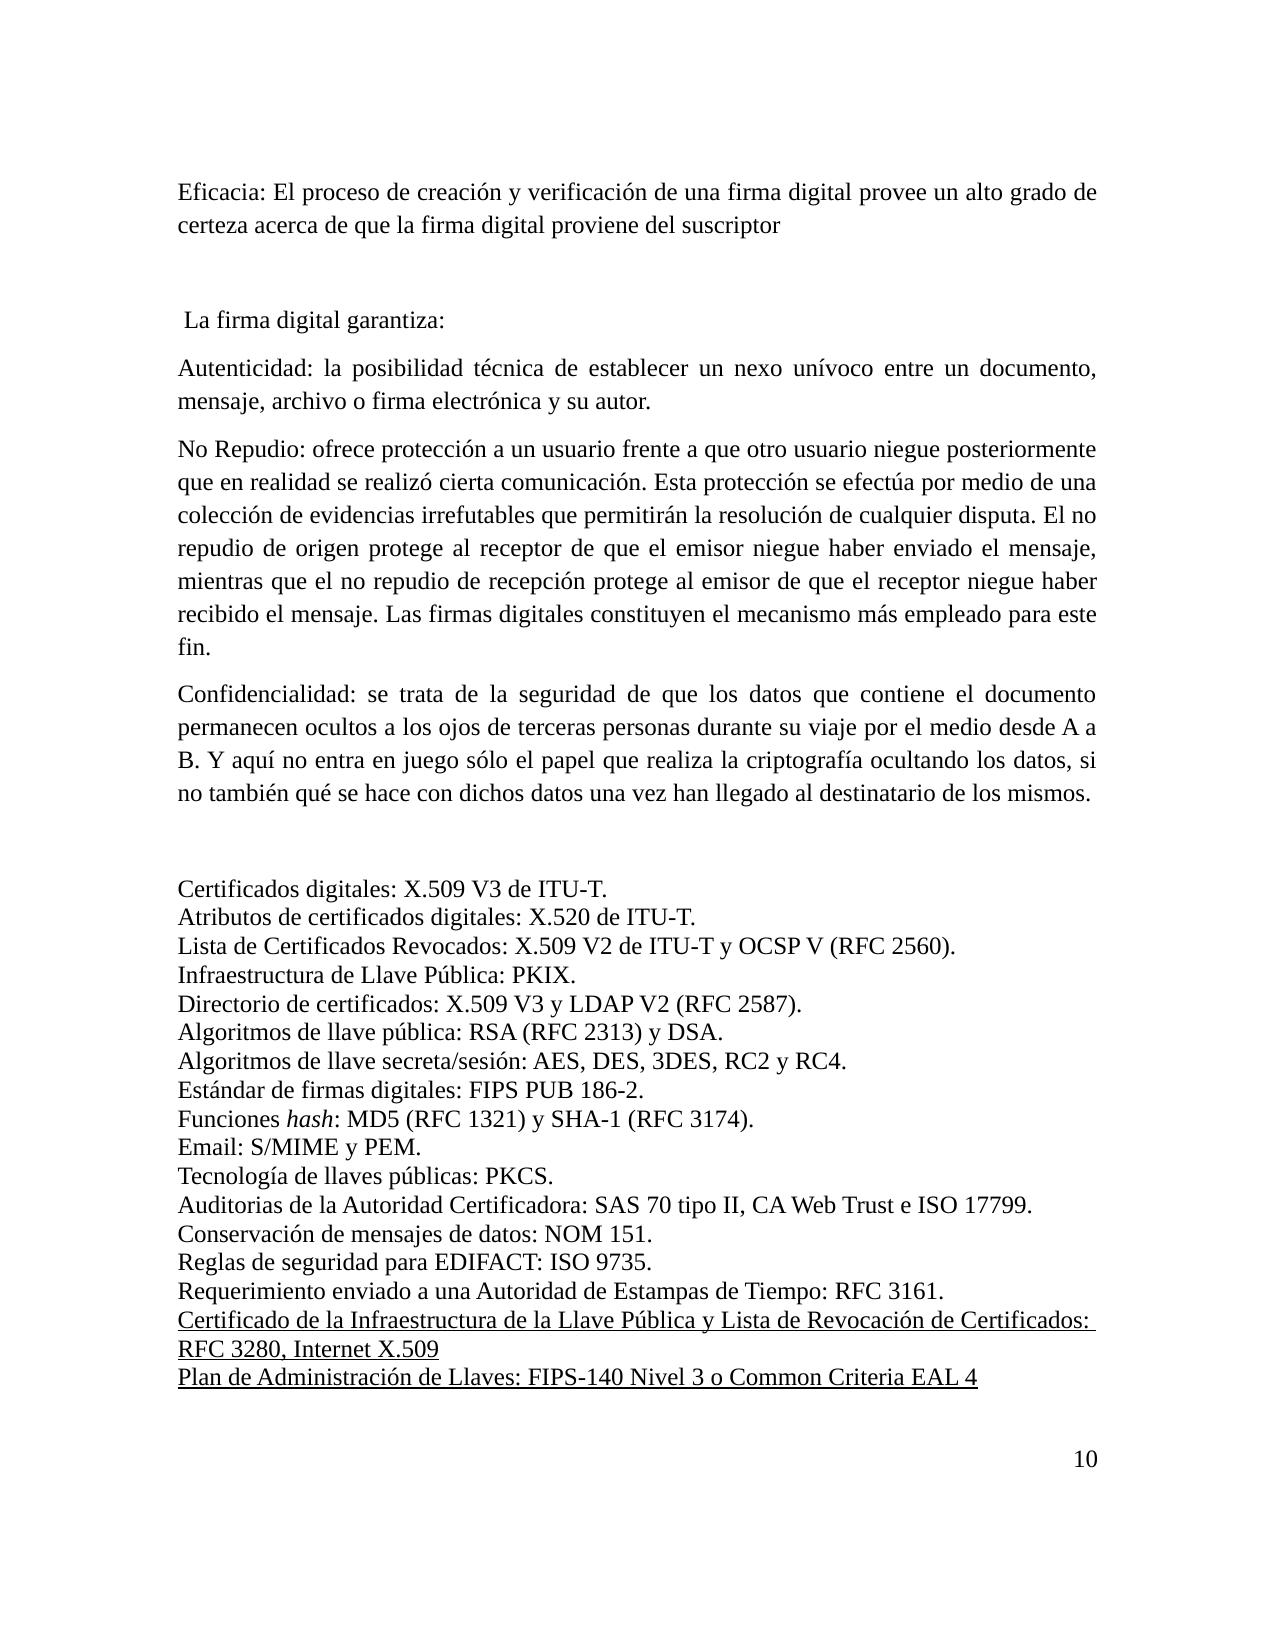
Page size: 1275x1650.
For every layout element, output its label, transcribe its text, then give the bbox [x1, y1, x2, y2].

text Funciones hash: MD5 (RFC 1321) y SHA-1 (RFC 3174). [177, 1104, 1098, 1132]
text Atributos de certificados digitales: X.520 de ITU-T. [177, 902, 1098, 931]
text Tecnología de llaves públicas: PKCS. [177, 1161, 1098, 1190]
text Certificado de la Infraestructura de la Llave Pública y Lista de Revocación de Certificados: RFC 3280, Internet X.509 [177, 1305, 1098, 1362]
text Eficacia: El proceso de creación y verificación de una firma digital provee un alto grado de certeza acerca de que la firma digital proviene del suscriptor [177, 177, 1098, 239]
text Algoritmos de llave secreta/sesión: AES, DES, 3DES, RC2 y RC4. [177, 1046, 1098, 1075]
text Directorio de certificados: X.509 V3 y LDAP V2 (RFC 2587). [177, 989, 1098, 1017]
text Confidencialidad: se trata de la seguridad de que los datos que contiene el documento permanecen ocultos a los ojos de terceras personas durante su viaje por el medio desde A a B. Y aquí no entra en juego sólo el papel que realiza la criptografía ocultando los datos, si no también qué se hace con dichos datos una vez han llegado al destinatario de los mismos. [177, 679, 1098, 807]
text Autenticidad: la posibilidad técnica de establecer un nexo unívoco entre un documento, mensaje, archivo o firma electrónica y su autor. [177, 353, 1098, 415]
text Infraestructura de Llave Pública: PKIX. [177, 960, 1098, 989]
text Reglas de seguridad para EDIFACT: ISO 9735. [177, 1247, 1098, 1276]
text Algoritmos de llave pública: RSA (RFC 2313) y DSA. [177, 1017, 1098, 1046]
text Lista de Certificados Revocados: X.509 V2 de ITU-T y OCSP V (RFC 2560). [177, 931, 1098, 960]
text Email: S/MIME y PEM. [177, 1132, 1098, 1161]
text Certificados digitales: X.509 V3 de ITU-T. [177, 874, 1098, 902]
text Requerimiento enviado a una Autoridad de Estampas de Tiempo: RFC 3161. [177, 1276, 1098, 1305]
text Plan de Administración de Llaves: FIPS-140 Nivel 3 o Common Criteria EAL 4 [177, 1362, 1098, 1391]
text No Repudio: ofrece protección a un usuario frente a que otro usuario niegue posteriormente que en realidad se realizó cierta comunicación. Esta protección se efectúa por medio de una colección de evidencias irrefutables que permitirán la resolución de cualquier disputa. El no repudio de origen protege al receptor de que el emisor niegue haber enviado el mensaje, mientras que el no repudio de recepción protege al emisor de que el receptor niegue haber recibido el mensaje. Las firmas digitales constituyen el mecanismo más empleado para este fin. [177, 434, 1098, 661]
text Conservación de mensajes de datos: NOM 151. [177, 1219, 1098, 1247]
text La firma digital garantiza: [177, 305, 1098, 334]
text Estándar de firmas digitales: FIPS PUB 186-2. [177, 1075, 1098, 1104]
text Auditorias de la Autoridad Certificadora: SAS 70 tipo II, CA Web Trust e ISO 17799. [177, 1190, 1098, 1219]
